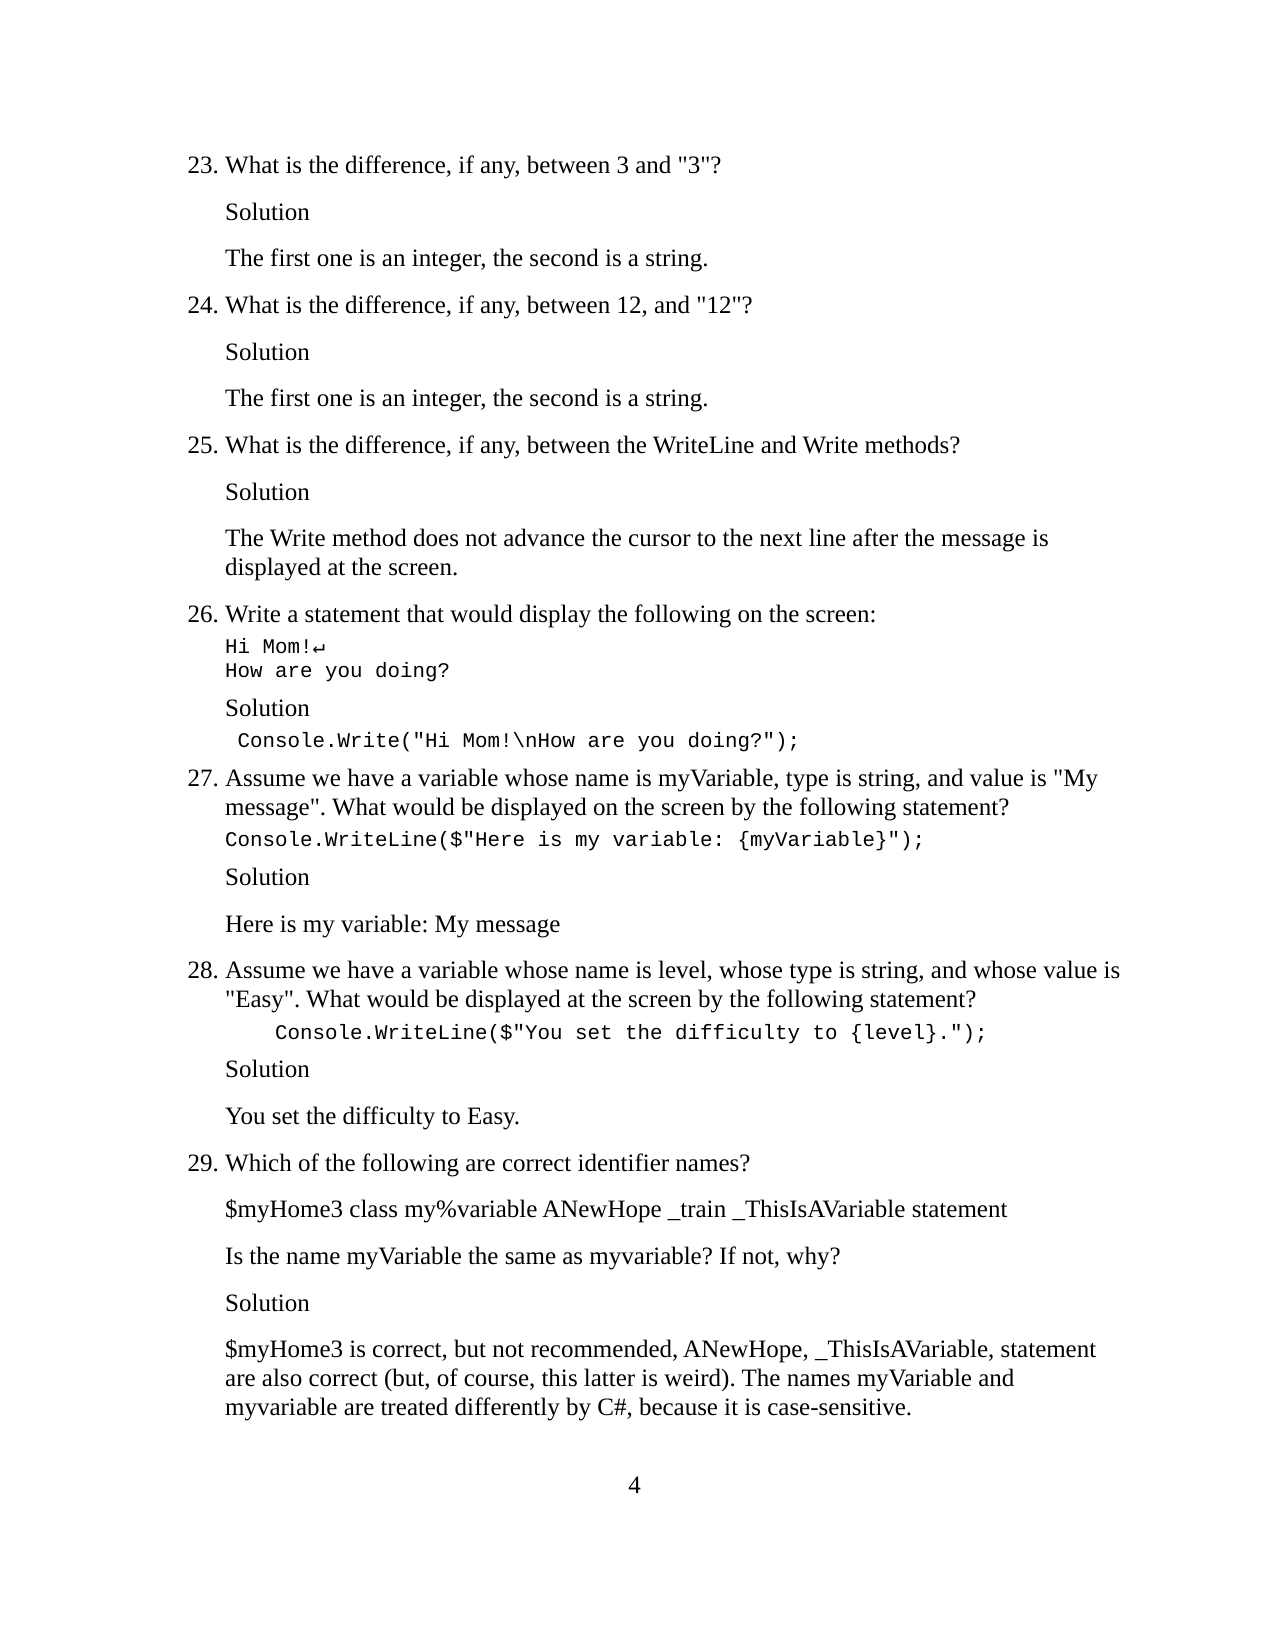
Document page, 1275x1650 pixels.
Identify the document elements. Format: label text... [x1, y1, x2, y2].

list Console.Write("Hi Mom!\nHow are you doing?"); [187, 730, 1125, 754]
list What is the difference, if any, between 3 and "3"? [187, 150, 1125, 179]
list Hi Mom!↵ [187, 636, 1125, 660]
list The first one is an integer, the second is a string. [187, 243, 1125, 272]
list Which of the following are correct identifier names? [187, 1148, 1125, 1177]
list What is the difference, if any, between 12, and "12"? [187, 290, 1125, 319]
list Write a statement that would display the following on the screen: [187, 599, 1125, 627]
list Assume we have a variable whose name is myVariable, type is string, and value is "My message". What would be displayed on the screen by the following statement? [187, 763, 1125, 821]
list The first one is an integer, the second is a string. [187, 383, 1125, 412]
list Solution [187, 477, 1125, 505]
list Solution [187, 337, 1125, 365]
list How are you doing? [187, 660, 1125, 684]
list $myHome3 class my%variable ANewHope _train _ThisIsAVariable statement [187, 1194, 1125, 1223]
list You set the difficulty to Easy. [187, 1101, 1125, 1130]
list $myHome3 is correct, but not recommended, ANewHope, _ThisIsAVariable, statement are also correct (but, of course, this latter is weird). The names myVariable and myvariable are treated differently by C#, because it is case-sensitive. [187, 1334, 1125, 1421]
list Solution [187, 1054, 1125, 1083]
list What is the difference, if any, between the WriteLine and Write methods? [187, 430, 1125, 459]
list Solution [187, 1288, 1125, 1317]
list Solution [187, 862, 1125, 891]
list Here is my variable: My message [187, 909, 1125, 937]
list Console.WriteLine($"You set the difficulty to {level}."); [187, 1022, 1125, 1046]
list Console.WriteLine($"Here is my variable: {myVariable}"); [187, 829, 1125, 853]
list Assume we have a variable whose name is level, whose type is string, and whose value is "Easy". What would be displayed at the screen by the following statement? [187, 955, 1125, 1013]
list Solution [187, 693, 1125, 721]
list Solution [187, 197, 1125, 225]
list Is the name myVariable the same as myvariable? If not, why? [187, 1241, 1125, 1270]
list The Write method does not advance the cursor to the next line after the message is displayed at the screen. [187, 523, 1125, 581]
